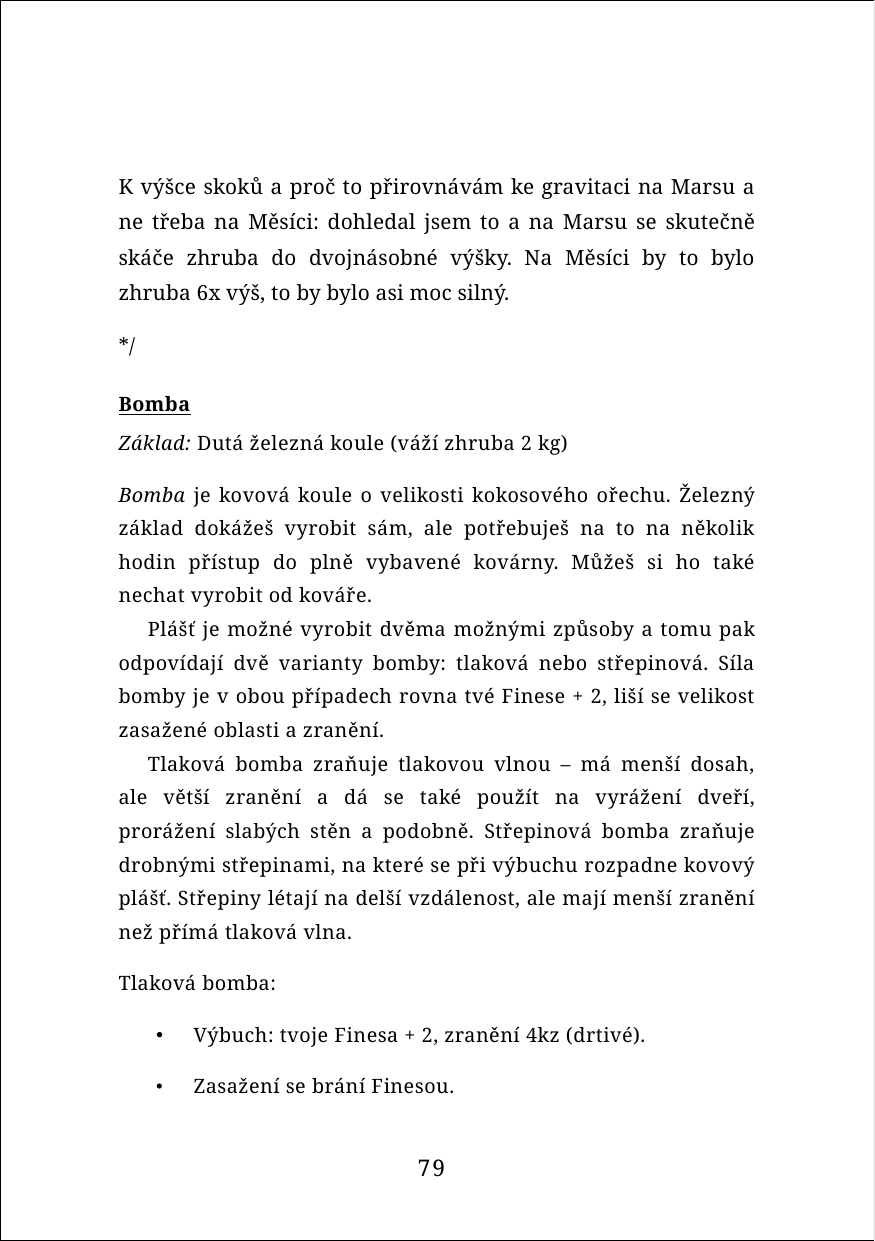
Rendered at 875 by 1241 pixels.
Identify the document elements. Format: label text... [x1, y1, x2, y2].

text Tlaková bomba: [118, 969, 756, 997]
text */ [118, 332, 756, 360]
list Zasažení se brání Finesou. [156, 1072, 756, 1099]
subtitle Bomba [118, 391, 756, 418]
text K výšce skoků a proč to přirovnávám ke gravitaci na Marsu a ne třeba na Měsíci: dohledal jsem to a na Marsu se skutečně skáče zhruba do dvojnásobné výšky. Na Měsíci by to bylo zhruba 6x výš, to by bylo asi moc silný. [118, 172, 756, 307]
text Základ: Dutá železná koule (váží zhruba 2 kg) [118, 429, 756, 456]
text Bomba je kovová koule o velikosti kokosového ořechu. Železný základ dokážeš vyrobit sám, ale potřebuješ na to na několik hodin přístup do plně vybavené kovárny. Můžeš si ho také nechat vyrobit od kováře. Plášť je možné vyrobit dvěma možnými způsoby a tomu pak odpovídají dvě varianty bomby: tlaková nebo střepinová. Síla bomby je v obou případech rovna tvé Finese + 2, liší se velikost zasažené oblasti a zranění. Tlaková bomba zraňuje tlakovou vlnou – má menší dosah, ale větší zranění a dá se také použít na vyrážení dveří, prorážení slabých stěn a podobně. Střepinová bomba zraňuje drobnými střepinami, na které se při výbuchu rozpadne kovový plášť. Střepiny létají na delší vzdálenost, ale mají menší zranění než přímá tlaková vlna. [118, 481, 756, 945]
list Výbuch: tvoje Finesa + 2, zranění 4kz (drtivé). [156, 1021, 756, 1048]
